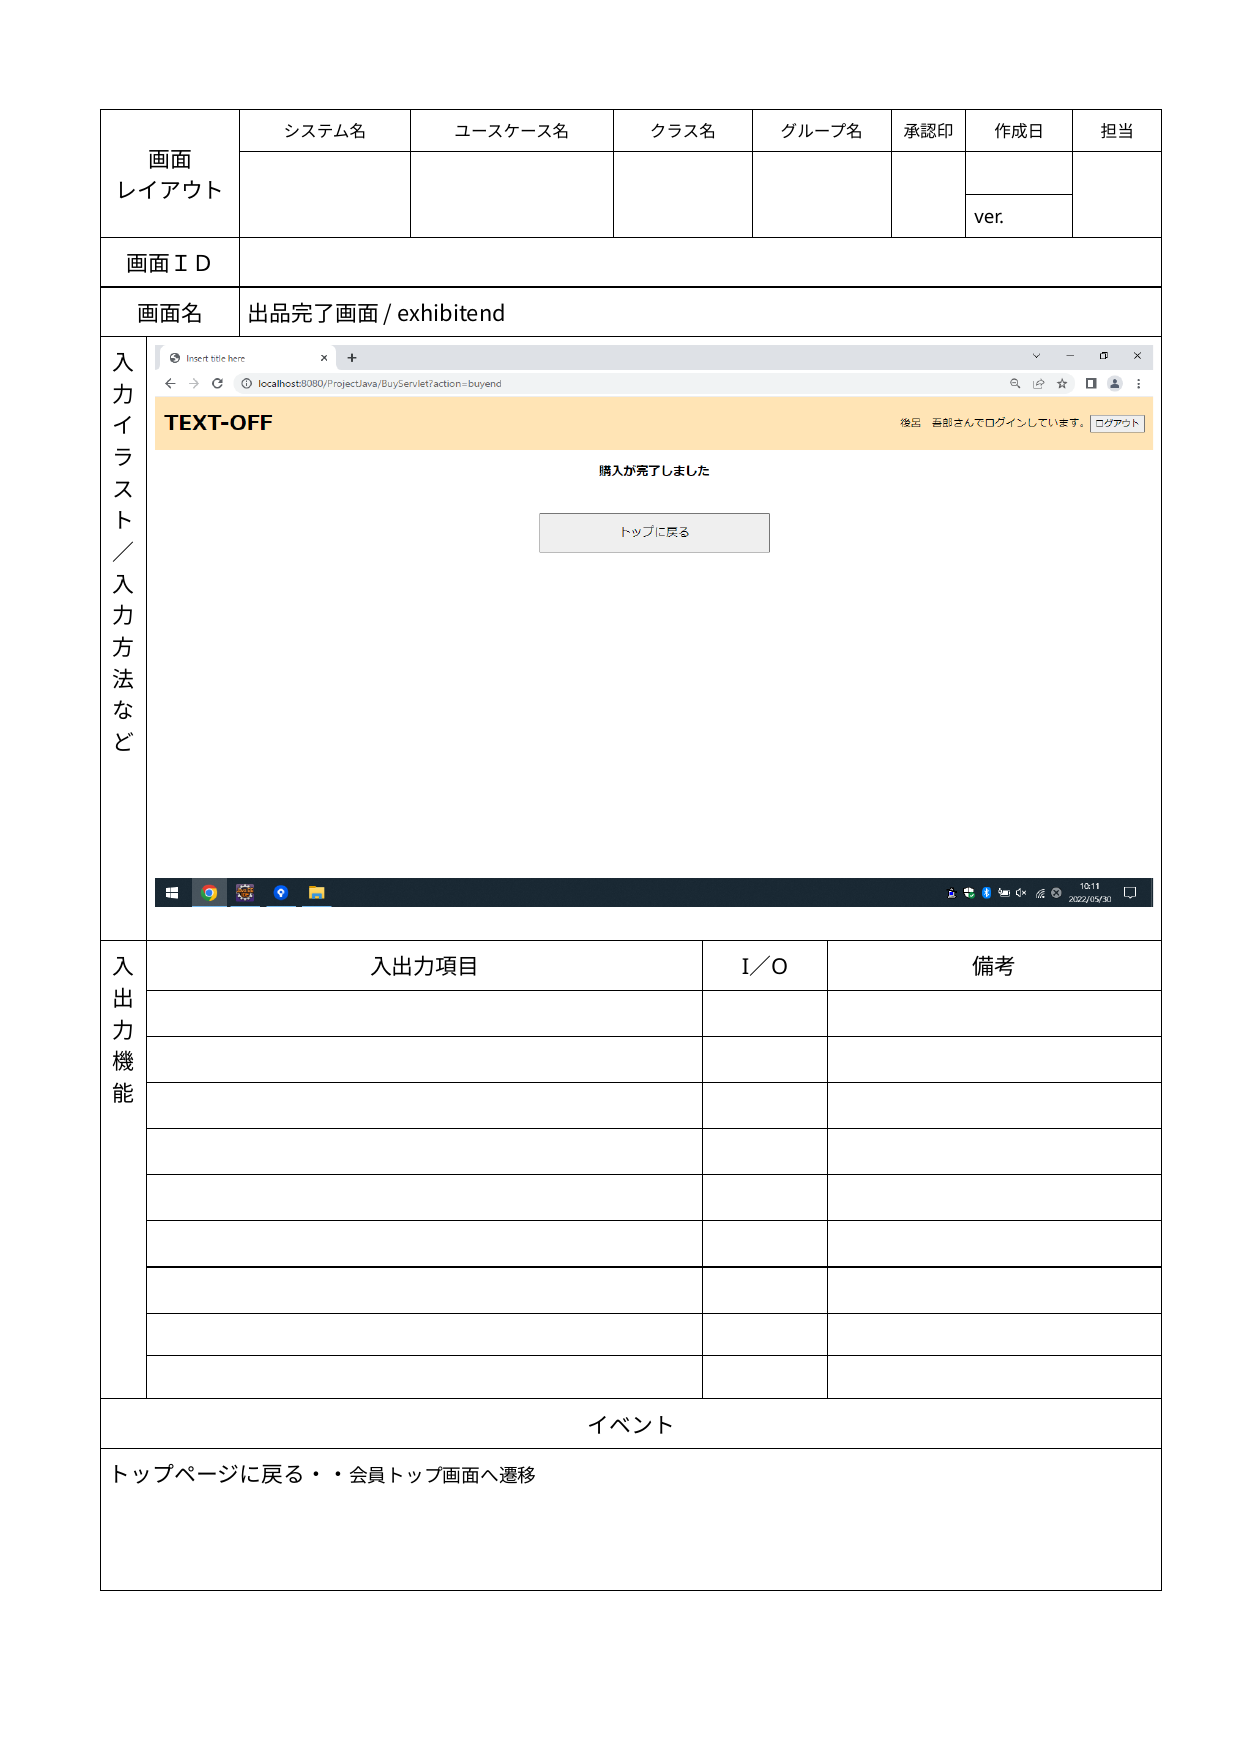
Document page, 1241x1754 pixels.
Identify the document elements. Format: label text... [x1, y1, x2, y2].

table_header 承認印 [892, 110, 965, 151]
table_header 画面 レイアウト [101, 110, 239, 237]
table_cell [703, 991, 827, 1036]
picture [155, 345, 1154, 907]
table_header グループ名 [753, 110, 891, 151]
table_cell [147, 1268, 702, 1312]
table_cell [147, 337, 1161, 940]
table_cell [892, 152, 965, 237]
table_cell I／O [703, 941, 827, 989]
table_header システム名 [240, 110, 410, 151]
table_cell [828, 1221, 1161, 1266]
table_header 作成日 [966, 110, 1072, 151]
table_cell [828, 1356, 1161, 1398]
table_cell 入出力項目 [147, 941, 702, 989]
table_cell [828, 1175, 1161, 1220]
table_cell [703, 1314, 827, 1355]
table_cell [147, 1037, 702, 1082]
table_cell [147, 1356, 702, 1398]
table_cell [147, 1129, 702, 1174]
table_cell [703, 1175, 827, 1220]
table_cell [240, 238, 1161, 286]
table_cell [828, 991, 1161, 1036]
table_header クラス名 [614, 110, 752, 151]
table_cell [703, 1037, 827, 1082]
table_cell 画面ＩＤ [101, 238, 239, 286]
table_cell [147, 1314, 702, 1355]
table_cell [703, 1221, 827, 1266]
table_cell [828, 1037, 1161, 1082]
table_cell 出品完了画面 / exhibitend [240, 288, 1161, 336]
table_cell [240, 152, 410, 237]
table_header 担当 [1073, 110, 1161, 151]
table_cell [753, 152, 891, 237]
table_cell [703, 1083, 827, 1128]
table_cell 入力イラスト／入力方法など [101, 337, 146, 940]
table_cell [703, 1356, 827, 1398]
table_cell 備考 [828, 941, 1161, 989]
table_cell [411, 152, 613, 237]
table_cell [147, 1221, 702, 1266]
table_header ユースケース名 [411, 110, 613, 151]
table_cell [614, 152, 752, 237]
table_cell [703, 1129, 827, 1174]
table_cell トップページに戻る・・会員トップ画面へ遷移 [101, 1449, 1161, 1590]
table_cell [147, 991, 702, 1036]
table_cell [966, 152, 1072, 194]
table_cell ver. [966, 195, 1072, 237]
table_cell イベント [101, 1399, 1161, 1448]
table_cell [828, 1083, 1161, 1128]
table_cell 画面名 [101, 288, 239, 336]
table_cell [828, 1129, 1161, 1174]
table_cell [703, 1268, 827, 1312]
table_cell [828, 1268, 1161, 1312]
table_cell [147, 1175, 702, 1220]
table_cell [1073, 152, 1161, 237]
table_cell [828, 1314, 1161, 1355]
table_cell [147, 1083, 702, 1128]
table_cell 入出力機能 [101, 941, 146, 1398]
